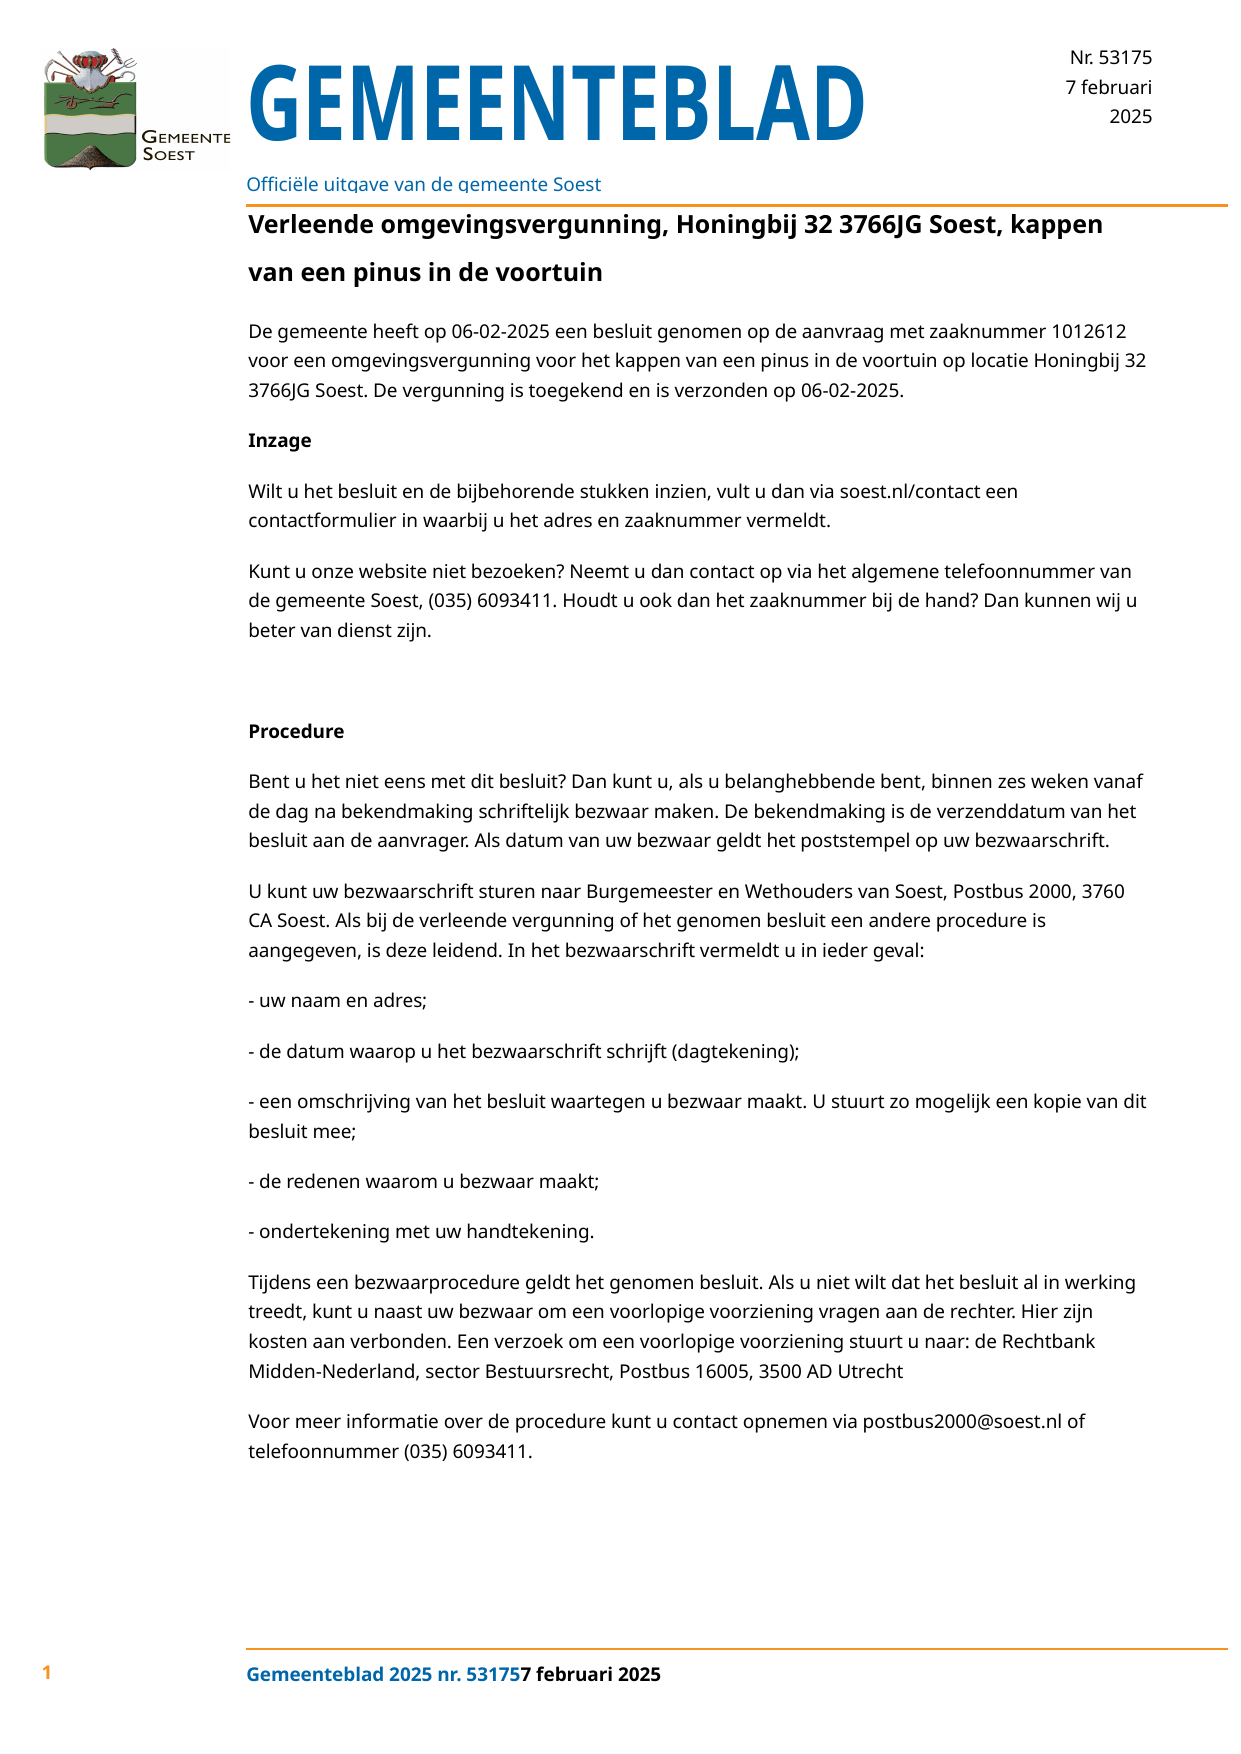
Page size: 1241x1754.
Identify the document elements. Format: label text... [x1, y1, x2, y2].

text Bent u het niet eens met dit besluit? Dan kunt u, als u belanghebbende bent, binnen zes weken vanaf de dag na bekendmaking schriftelijk bezwaar maken. De bekendmaking is de verzenddatum van het besluit aan de aanvrager. Als datum van uw bezwaar geldt het poststempel op uw bezwaarschrift. [248, 768, 1152, 853]
text - een omschrijving van het besluit waartegen u bezwaar maakt. U stuurt zo mogelijk een kopie van dit besluit mee; [248, 1088, 1152, 1144]
text Wilt u het besluit en de bijbehorende stukken inzien, vult u dan via soest.nl/contact een contactformulier in waarbij u het adres en zaaknummer vermeldt. [248, 478, 1152, 533]
text - de datum waarop u het bezwaarschrift schrijft (dagtekening); [248, 1038, 1152, 1064]
text Kunt u onze website niet bezoeken? Neemt u dan contact op via het algemene telefoonnummer van de gemeente Soest, (035) 6093411. Houdt u ook dan het zaaknummer bij de hand? Dan kunnen wij u beter van dienst zijn. [248, 558, 1152, 643]
text De gemeente heeft op 06-02-2025 een besluit genomen op de aanvraag met zaaknummer 1012612 voor een omgevingsvergunning voor het kappen van een pinus in de voortuin op locatie Honingbij 32 3766JG Soest. De vergunning is toegekend en is verzonden op 06-02-2025. [248, 318, 1152, 403]
text Inzage [248, 427, 1152, 453]
picture [41, 47, 231, 172]
text Verleende omgevingsvergunning, Honingbij 32 3766JG Soest, kappen van een pinus in de voortuin [248, 207, 1152, 288]
text - de redenen waarom u bezwaar maakt; [248, 1168, 1152, 1194]
text Voor meer informatie over de procedure kunt u contact opnemen via postbus2000@soest.nl of telefoonnummer (035) 6093411. [248, 1408, 1152, 1464]
text - uw naam en adres; [248, 987, 1152, 1013]
text U kunt uw bezwaarschrift sturen naar Burgemeester en Wethouders van Soest, Postbus 2000, 3760 CA Soest. Als bij de verleende vergunning of het genomen besluit een andere procedure is aangegeven, is deze leidend. In het bezwaarschrift vermeldt u in ieder geval: [248, 878, 1152, 963]
text - ondertekening met uw handtekening. [248, 1219, 1152, 1244]
text Tijdens een bezwaarprocedure geldt het genomen besluit. Als u niet wilt dat het besluit al in werking treedt, kunt u naast uw bezwaar om een voorlopige voorziening vragen aan de rechter. Hier zijn kosten aan verbonden. Een verzoek om een voorlopige voorziening stuurt u naar: de Rechtbank Midden-Nederland, sector Bestuursrecht, Postbus 16005, 3500 AD Utrecht [248, 1269, 1152, 1384]
text Procedure [248, 718, 1152, 744]
